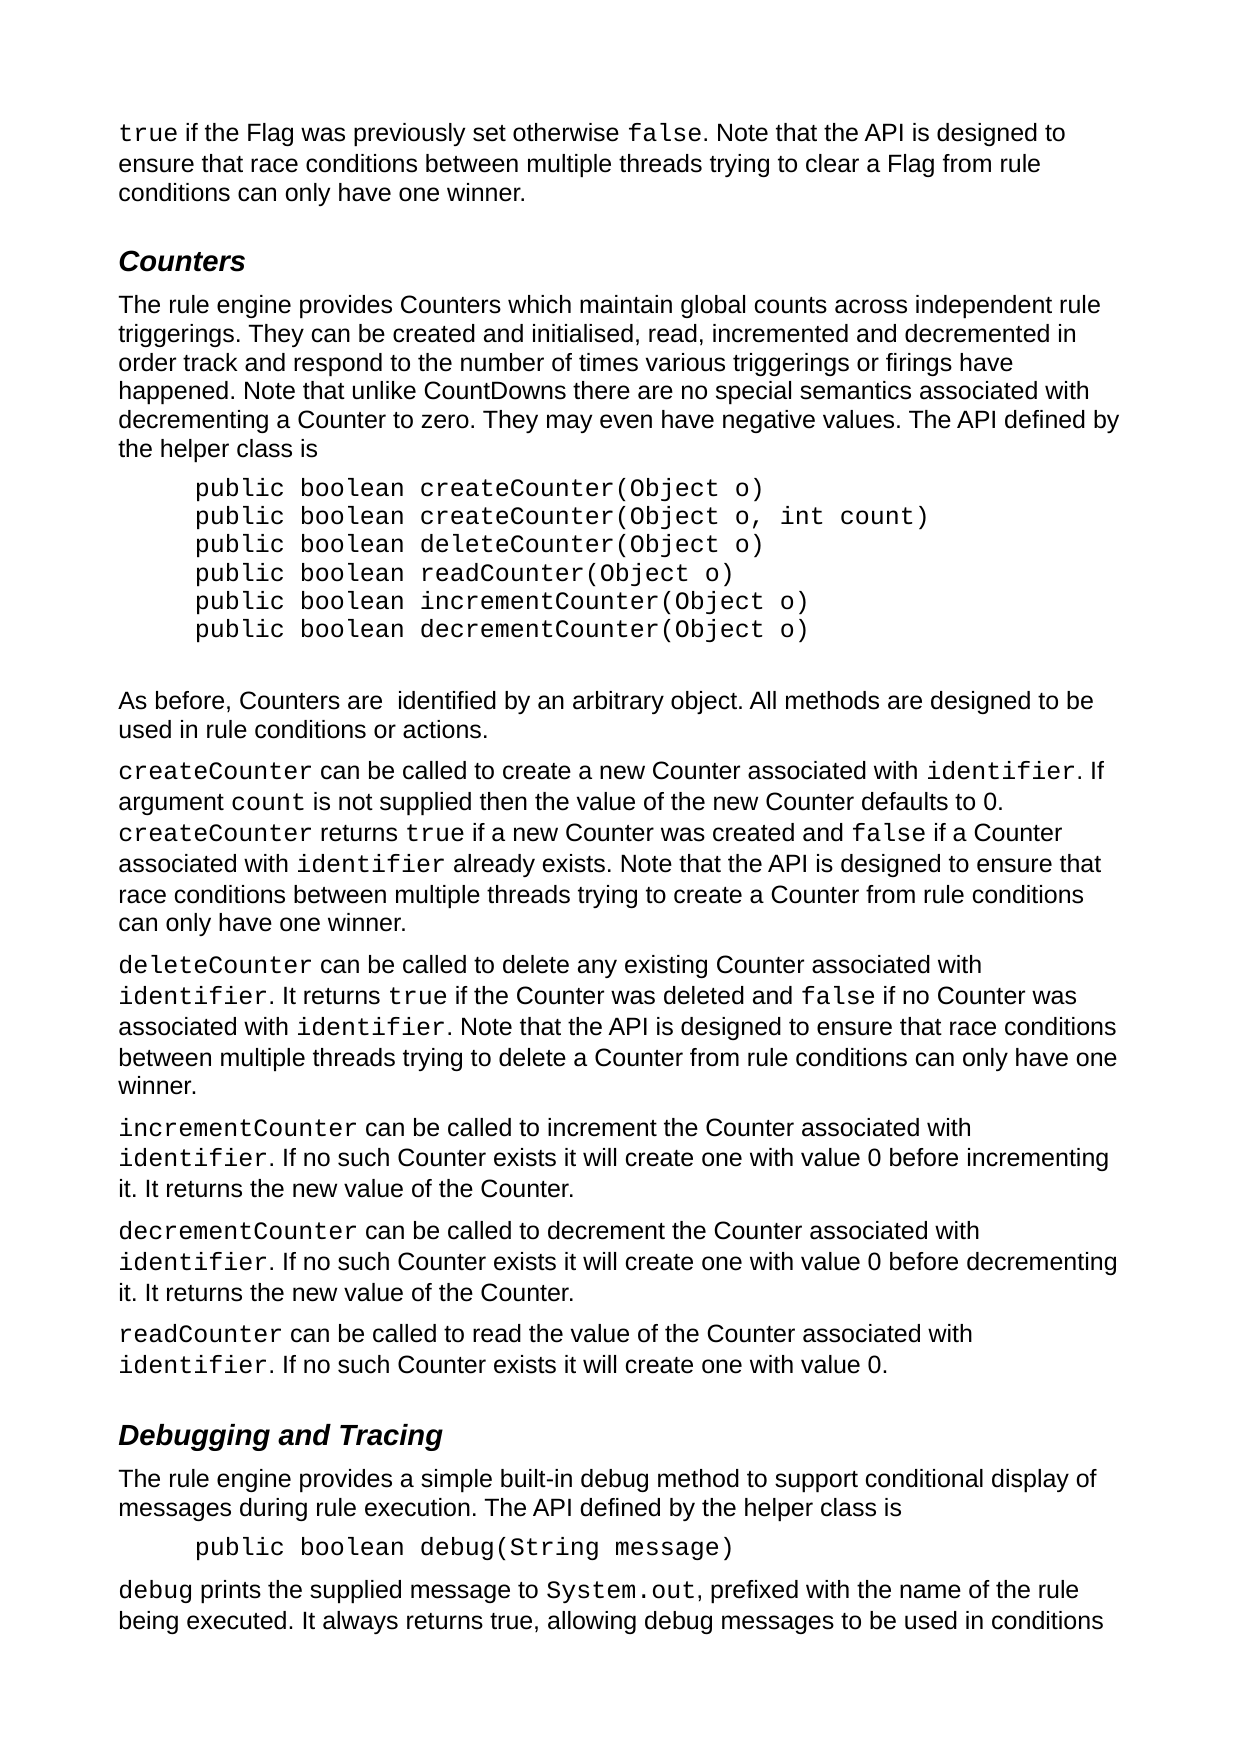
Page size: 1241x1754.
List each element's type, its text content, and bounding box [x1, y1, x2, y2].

text public boolean createCounter(Object o) public boolean createCounter(Object o, int count) public boolean deleteCounter(Object o) public boolean readCounter(Object o) public boolean incrementCounter(Object o) public boolean decrementCounter(Object o) [194, 475, 1122, 673]
text true if the Flag was previously set otherwise false. Note that the API is designed to ensure that race conditions between multiple threads trying to clear a Flag from rule conditions can only have one winner. [118, 118, 1122, 207]
text incrementCounter can be called to increment the Counter associated with identifier. If no such Counter exists it will create one with value 0 before incrementing it. It returns the new value of the Counter. [118, 1112, 1122, 1203]
text The rule engine provides a simple built-in debug method to support conditional display of messages during rule execution. The API defined by the helper class is [118, 1464, 1122, 1522]
text createCounter can be called to create a new Counter associated with identifier. If argument count is not supplied then the value of the new Counter defaults to 0. createCounter returns true if a new Counter was created and false if a Counter associated with identifier already exists. Note that the API is designed to ensure that race conditions between multiple threads trying to create a Counter from rule conditions can only have one winner. [118, 756, 1122, 937]
text deleteCounter can be called to delete any existing Counter associated with identifier. It returns true if the Counter was deleted and false if no Counter was associated with identifier. Note that the API is designed to ensure that race conditions between multiple threads trying to delete a Counter from rule conditions can only have one winner. [118, 950, 1122, 1100]
subtitle Debugging and Tracing [118, 1418, 1122, 1452]
text As before, Counters are identified by an arbitrary object. All methods are designed to be used in rule conditions or actions. [118, 686, 1122, 743]
text public boolean debug(String message) [194, 1534, 1122, 1562]
text decrementCounter can be called to decrement the Counter associated with identifier. If no such Counter exists it will create one with value 0 before decrementing it. It returns the new value of the Counter. [118, 1216, 1122, 1306]
text debug prints the supplied message to System.out, prefixed with the name of the rule being executed. It always returns true, allowing debug messages to be used in conditions [118, 1575, 1122, 1635]
text The rule engine provides Counters which maintain global counts across independent rule triggerings. They can be created and initialised, read, incremented and decremented in order track and respond to the number of times various triggerings or firings have happened. Note that unlike CountDowns there are no special semantics associated with decrementing a Counter to zero. They may even have negative values. The API defined by the helper class is [118, 290, 1122, 463]
subtitle Counters [118, 244, 1122, 278]
text readCounter can be called to read the value of the Counter associated with identifier. If no such Counter exists it will create one with value 0. [118, 1319, 1122, 1381]
